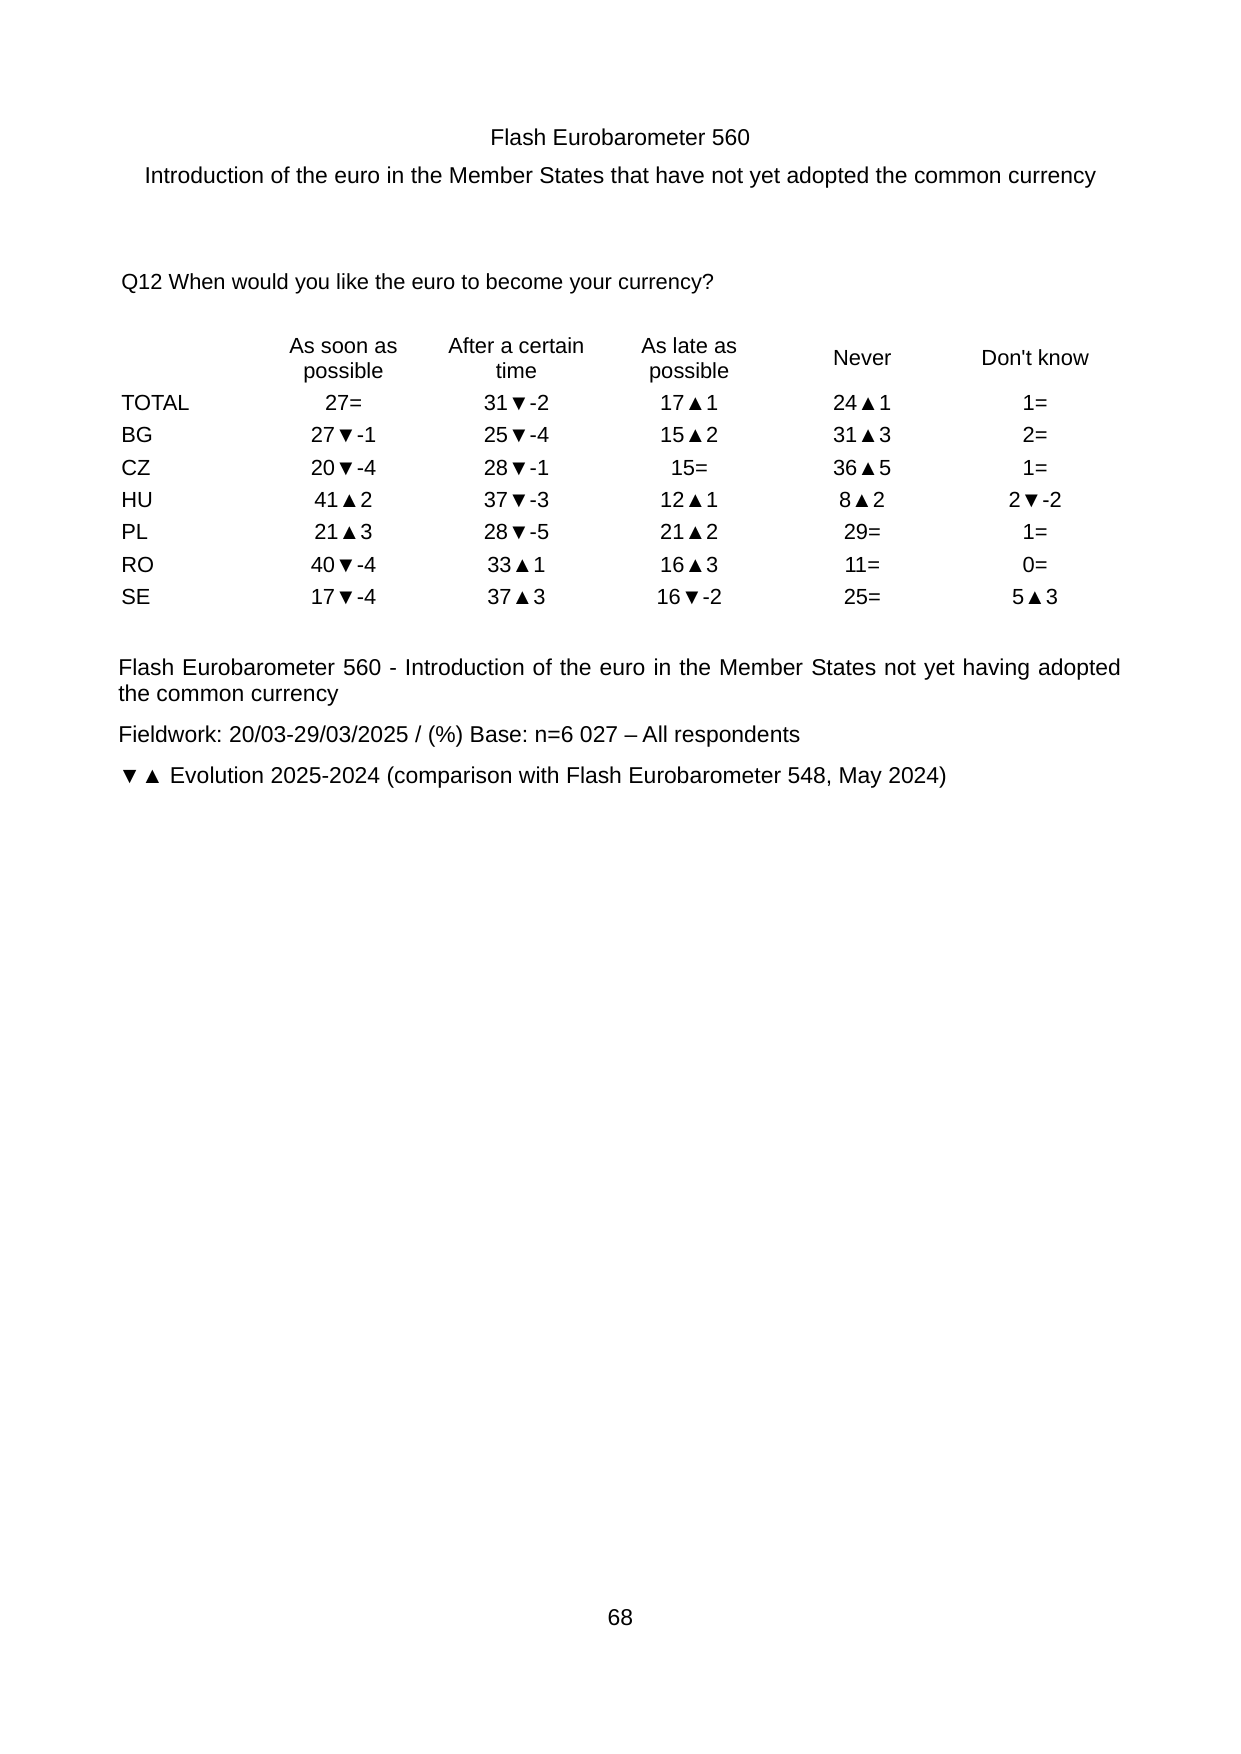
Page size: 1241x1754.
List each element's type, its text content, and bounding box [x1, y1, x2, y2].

table_cell 0= [949, 548, 1121, 580]
table_cell 2= [949, 419, 1121, 451]
table_cell 21▲2 [603, 516, 776, 548]
table_cell [257, 298, 430, 330]
text Flash Eurobarometer 560 - Introduction of the euro in the Member States not yet having adopted the common currency [118, 654, 1122, 706]
table_cell 12▲1 [603, 483, 776, 516]
table_cell 36▲5 [776, 451, 948, 483]
table_cell 24▲1 [776, 386, 948, 418]
table_cell 2▼-2 [949, 483, 1121, 516]
table_cell 16▼-2 [603, 580, 776, 613]
table_cell As late as possible [603, 330, 776, 386]
table_cell [603, 298, 776, 330]
table_cell 1= [949, 386, 1121, 418]
text ▼▲ Evolution 2025-2024 (comparison with Flash Eurobarometer 548, May 2024) [118, 762, 1122, 788]
table_cell 5▲3 [949, 580, 1121, 613]
table_cell [776, 298, 948, 330]
table_cell 29= [776, 516, 948, 548]
table_header Q12 When would you like the euro to become your currency? [118, 265, 1121, 297]
table_cell 17▲1 [603, 386, 776, 418]
table_cell 40▼-4 [257, 548, 430, 580]
table_cell After a certain time [430, 330, 603, 386]
table_cell As soon as possible [257, 330, 430, 386]
table_cell CZ [118, 451, 257, 483]
table_cell 1= [949, 516, 1121, 548]
table_cell 8▲2 [776, 483, 948, 516]
text Fieldwork: 20/03-29/03/2025 / (%) Base: n=6 027 – All respondents [118, 721, 1122, 747]
table_cell 15▲2 [603, 419, 776, 451]
table_cell 21▲3 [257, 516, 430, 548]
table_cell SE [118, 580, 257, 613]
table_cell 28▼-1 [430, 451, 603, 483]
table_cell [118, 298, 257, 330]
table_cell 31▲3 [776, 419, 948, 451]
table_cell 27▼-1 [257, 419, 430, 451]
table_cell 37▲3 [430, 580, 603, 613]
table_cell 1= [949, 451, 1121, 483]
table_cell BG [118, 419, 257, 451]
table_cell RO [118, 548, 257, 580]
table_cell 31▼-2 [430, 386, 603, 418]
table_cell TOTAL [118, 386, 257, 418]
table_cell 15= [603, 451, 776, 483]
table_cell 17▼-4 [257, 580, 430, 613]
table_cell Don't know [949, 330, 1121, 386]
table_cell 16▲3 [603, 548, 776, 580]
table_cell 37▼-3 [430, 483, 603, 516]
table_cell Never [776, 330, 948, 386]
table_cell [118, 330, 257, 386]
table_cell [949, 298, 1121, 330]
table_cell 25▼-4 [430, 419, 603, 451]
table_cell 27= [257, 386, 430, 418]
table_cell 20▼-4 [257, 451, 430, 483]
table_cell 25= [776, 580, 948, 613]
table_cell 11= [776, 548, 948, 580]
table_cell 41▲2 [257, 483, 430, 516]
table_cell [430, 298, 603, 330]
table_cell PL [118, 516, 257, 548]
table_cell 33▲1 [430, 548, 603, 580]
table_cell HU [118, 483, 257, 516]
table_cell 28▼-5 [430, 516, 603, 548]
